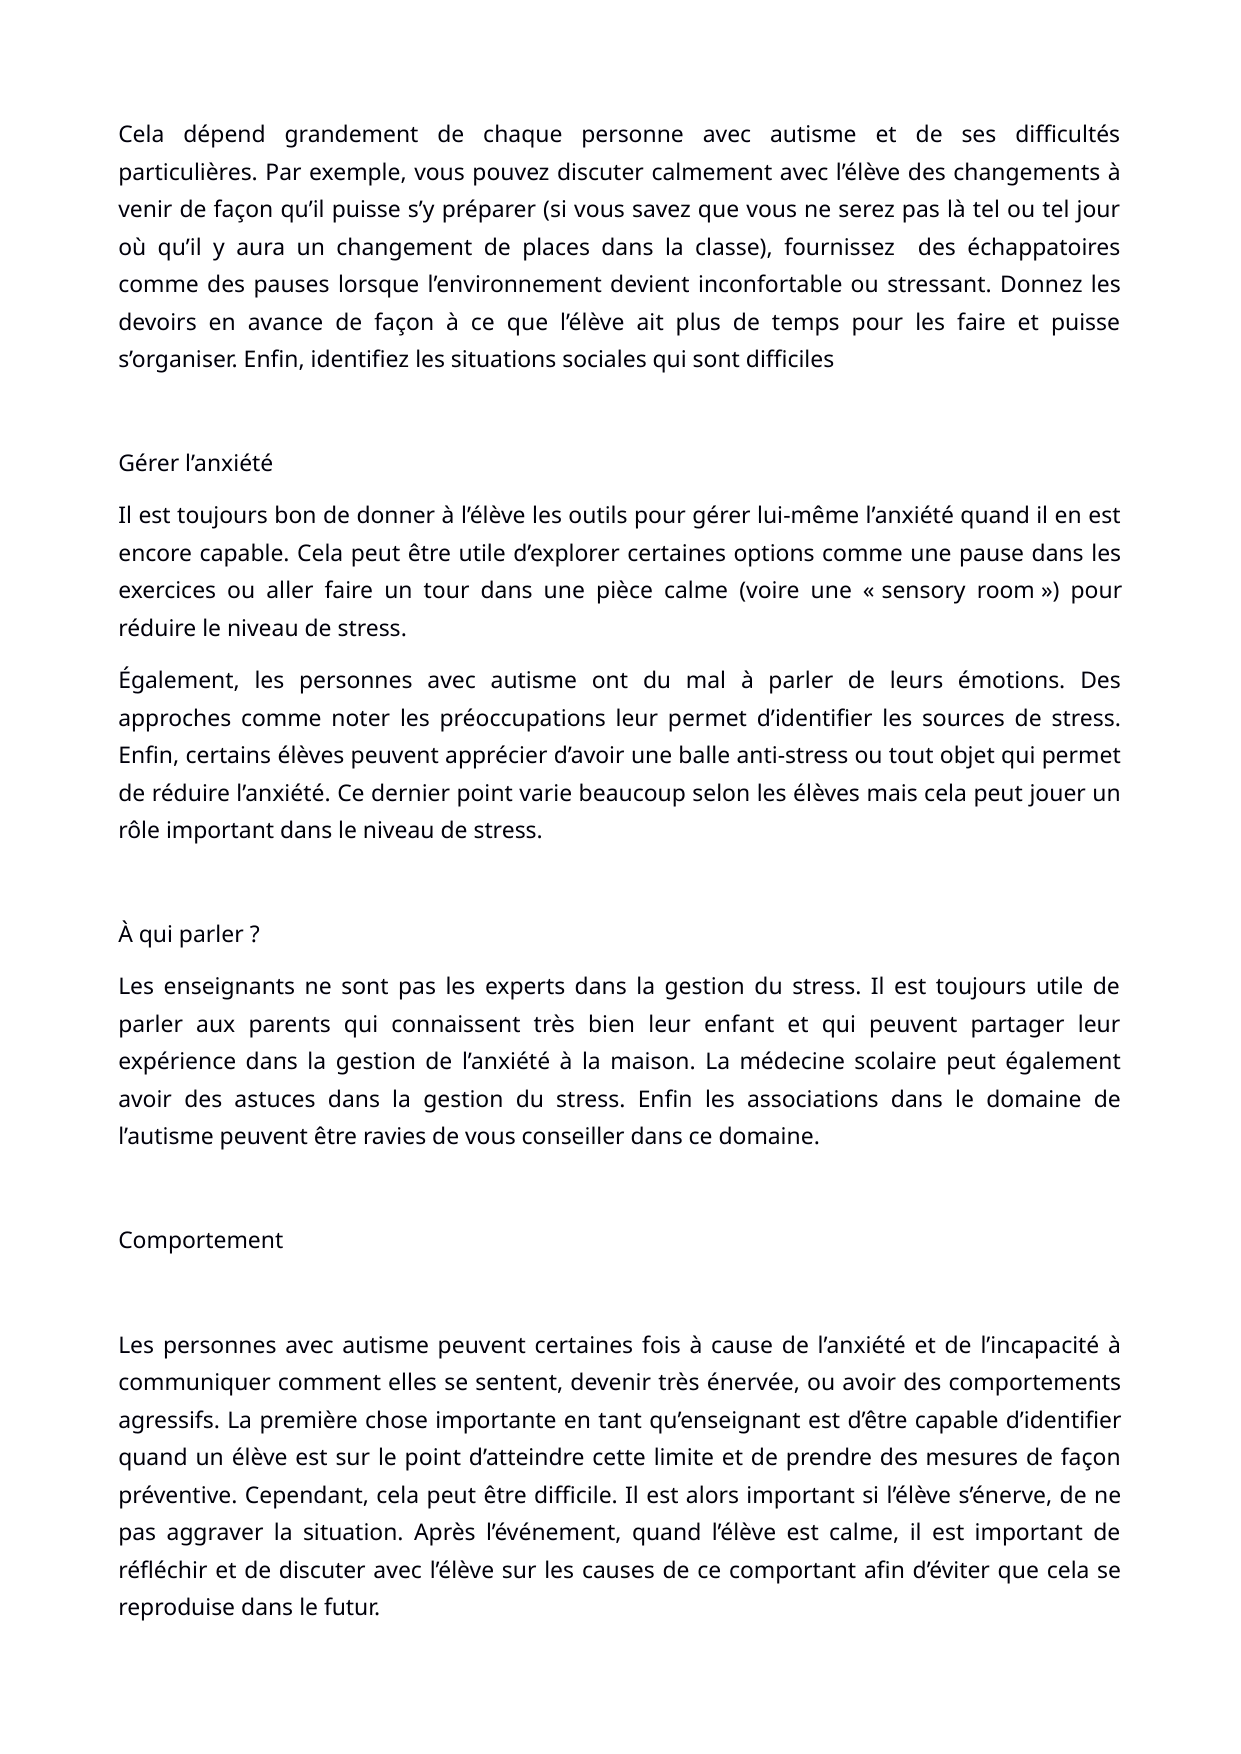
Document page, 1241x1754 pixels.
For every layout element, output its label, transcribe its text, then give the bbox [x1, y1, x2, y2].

text Gérer l’anxiété [118, 447, 1122, 478]
text Les enseignants ne sont pas les experts dans la gestion du stress. Il est toujours utile de parler aux parents qui connaissent très bien leur enfant et qui peuvent partager leur expérience dans la gestion de l’anxiété à la maison. La médecine scolaire peut également avoir des astuces dans la gestion du stress. Enfin les associations dans le domaine de l’autisme peuvent être ravies de vous conseiller dans ce domaine. [118, 970, 1122, 1151]
text Comportement [118, 1224, 1122, 1256]
text Les personnes avec autisme peuvent certaines fois à cause de l’anxiété et de l’incapacité à communiquer comment elles se sentent, devenir très énervée, ou avoir des comportements agressifs. La première chose importante en tant qu’enseignant est d’être capable d’identifier quand un élève est sur le point d’atteindre cette limite et de prendre des mesures de façon préventive. Cependant, cela peut être difficile. Il est alors important si l’élève s’énerve, de ne pas aggraver la situation. Après l’événement, quand l’élève est calme, il est important de réfléchir et de discuter avec l’élève sur les causes de ce comportant afin d’éviter que cela se reproduise dans le futur. [118, 1328, 1122, 1622]
text Il est toujours bon de donner à l’élève les outils pour gérer lui-même l’anxiété quand il en est encore capable. Cela peut être utile d’explorer certaines options comme une pause dans les exercices ou aller faire un tour dans une pièce calme (voire une « sensory room ») pour réduire le niveau de stress. [118, 499, 1122, 643]
text À qui parler ? [118, 918, 1122, 949]
text Cela dépend grandement de chaque personne avec autisme et de ses difficultés particulières. Par exemple, vous pouvez discuter calmement avec l’élève des changements à venir de façon qu’il puisse s’y préparer (si vous savez que vous ne serez pas là tel ou tel jour où qu’il y aura un changement de places dans la classe), fournissez des échappatoires comme des pauses lorsque l’environnement devient inconfortable ou stressant. Donnez les devoirs en avance de façon à ce que l’élève ait plus de temps pour les faire et puisse s’organiser. Enfin, identifiez les situations sociales qui sont difficiles [118, 118, 1122, 374]
text Également, les personnes avec autisme ont du mal à parler de leurs émotions. Des approches comme noter les préoccupations leur permet d’identifier les sources de stress. Enfin, certains élèves peuvent apprécier d’avoir une balle anti-stress ou tout objet qui permet de réduire l’anxiété. Ce dernier point varie beaucoup selon les élèves mais cela peut jouer un rôle important dans le niveau de stress. [118, 664, 1122, 845]
